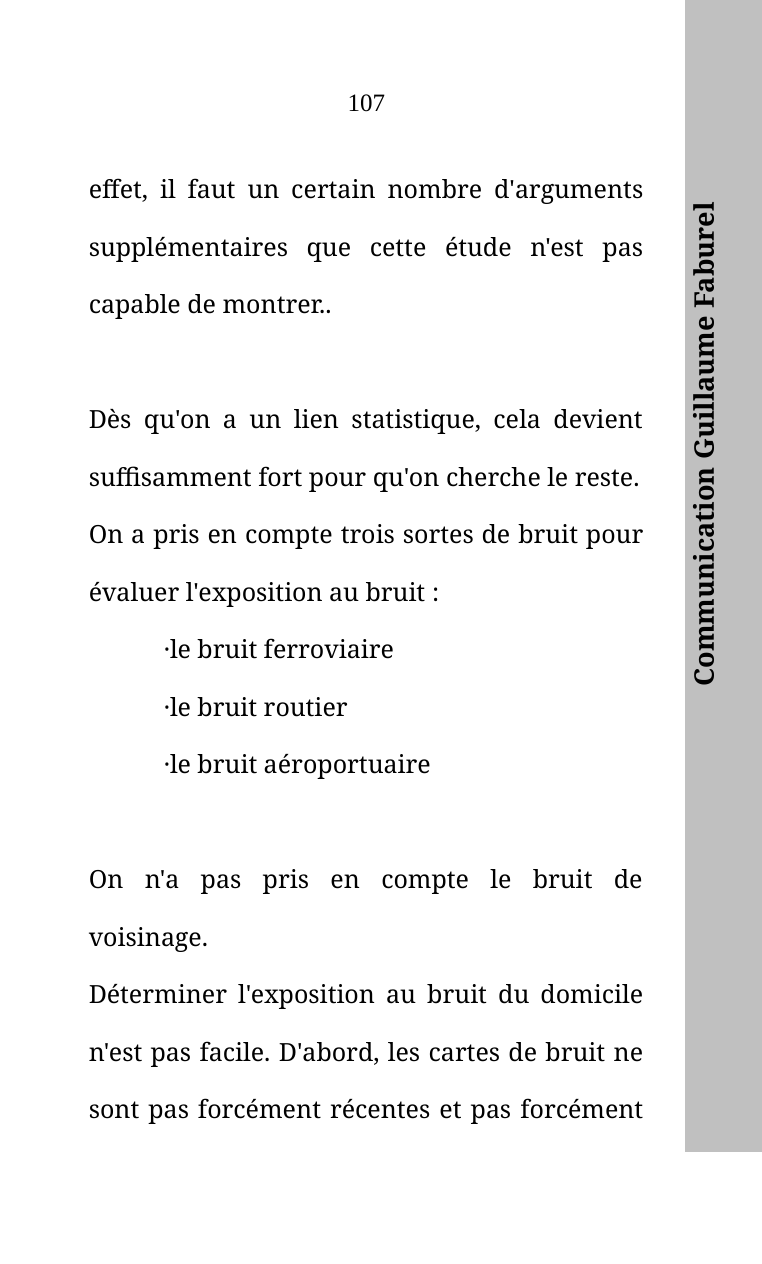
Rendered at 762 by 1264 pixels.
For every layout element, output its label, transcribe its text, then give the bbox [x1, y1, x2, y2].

text Dès qu'on a un lien statistique, cela devient suffisamment fort pour qu'on cherche le reste. [88, 379, 644, 494]
text On a pris en compte trois sortes de bruit pour évaluer l'exposition au bruit : [88, 494, 644, 609]
text ·le bruit ferroviaire [163, 619, 644, 666]
text On n'a pas pris en compte le bruit de voisinage. [88, 839, 644, 954]
text Communication Guillaume Faburel [685, 187, 762, 686]
text ·le bruit aéroportuaire [163, 734, 644, 781]
text Déterminer l'exposition au bruit du domicile n'est pas facile. D'abord, les cartes de bruit ne sont pas forcément récentes et pas forcément [88, 954, 644, 1126]
text effet, il faut un certain nombre d'arguments supplémentaires que cette étude n'est pas capable de montrer.. [88, 147, 644, 321]
text ·le bruit routier [163, 677, 644, 724]
